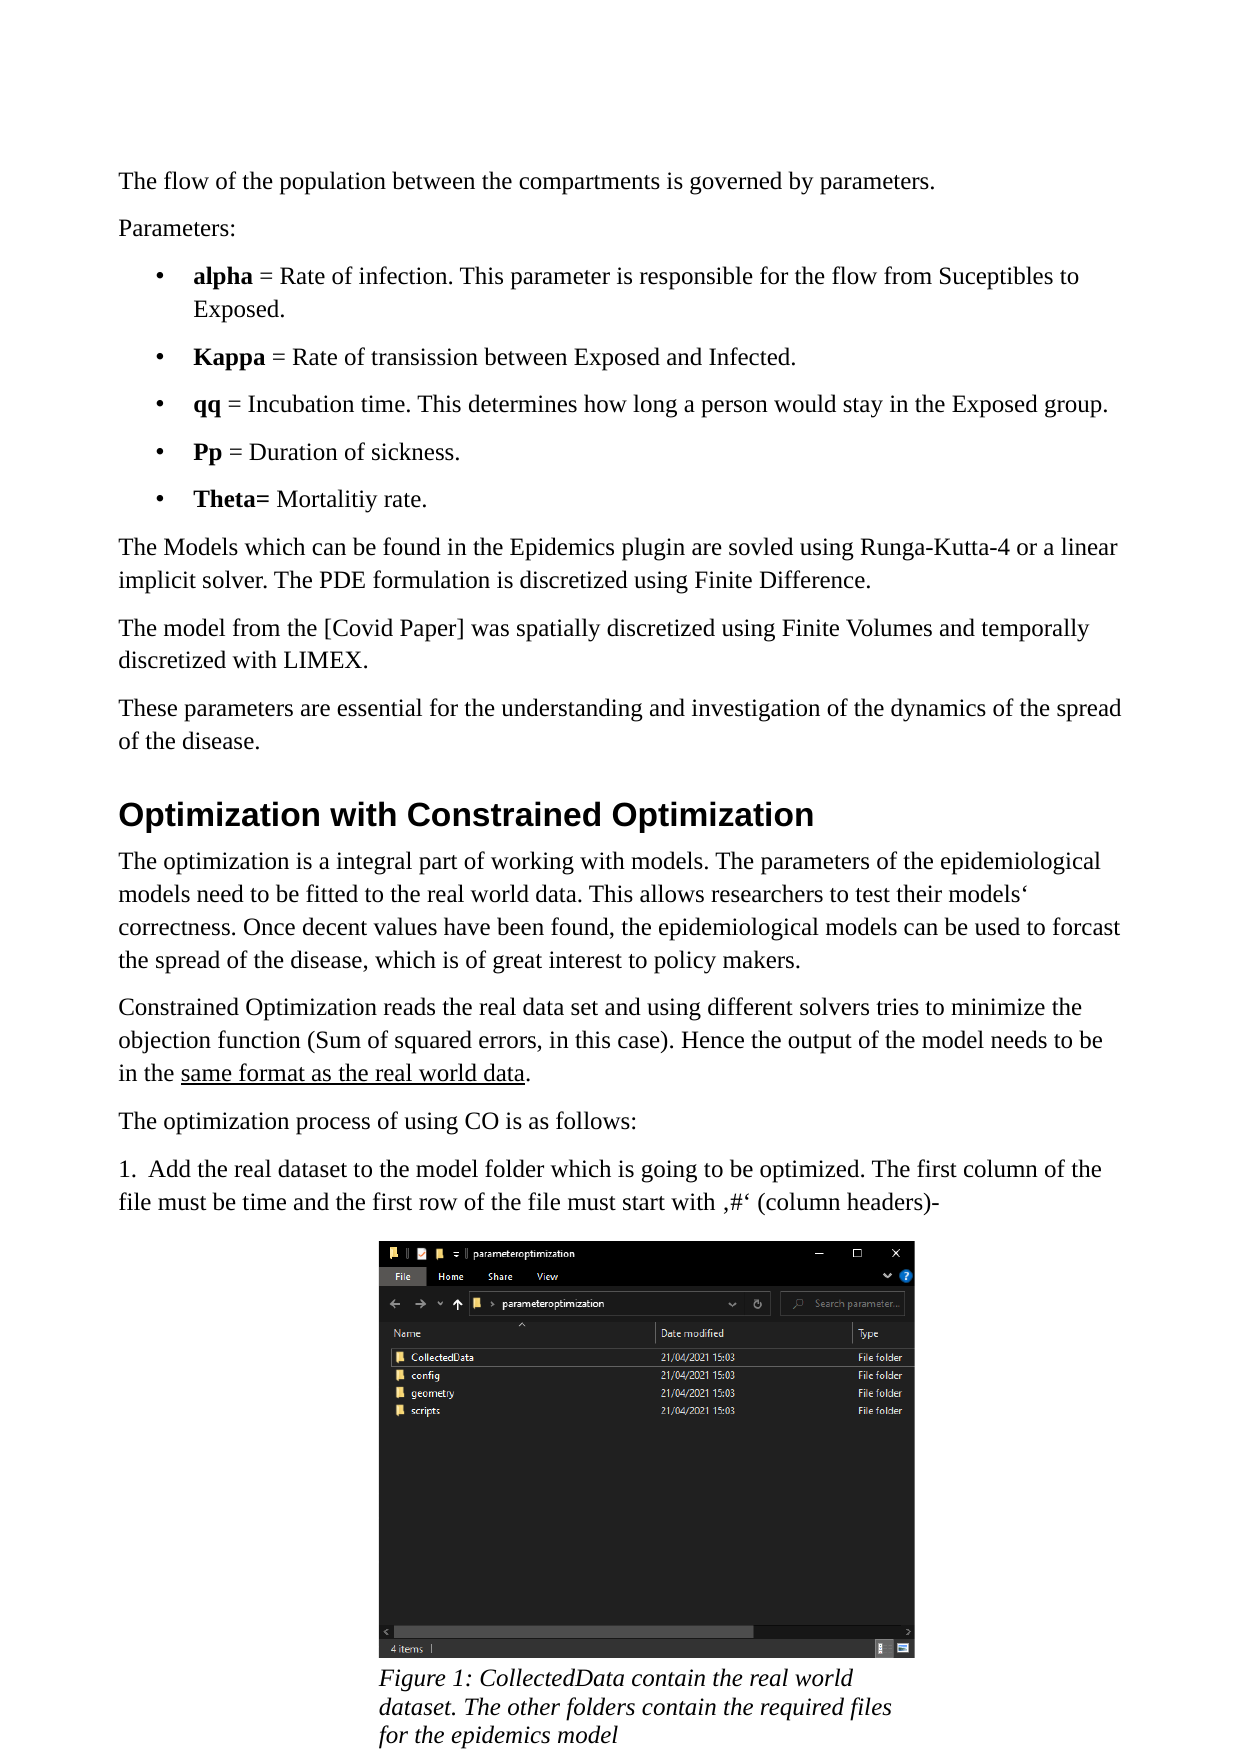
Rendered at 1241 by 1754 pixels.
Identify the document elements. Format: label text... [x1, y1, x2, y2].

list alpha = Rate of infection. This parameter is responsible for the flow from Suceptibles to Exposed. [156, 261, 1122, 323]
text 1. Add the real dataset to the model folder which is going to be optimized. The first column of the file must be time and the first row of the file must start with ‚#‘ (column headers)- [118, 1154, 1122, 1216]
text The Models which can be found in the Epidemics plugin are sovled using Runga-Kutta-4 or a linear implicit solver. The PDE formulation is discretized using Finite Difference. [118, 532, 1122, 594]
text These parameters are essential for the understanding and investigation of the dynamics of the spread of the disease. [118, 693, 1122, 755]
text Parameters: [118, 213, 1122, 242]
list Kappa = Rate of transission between Exposed and Infected. [156, 342, 1122, 370]
text The model from the [Covid Paper] was spatially discretized using Finite Volumes and temporally discretized with LIMEX. [118, 613, 1122, 674]
subtitle Optimization with Constrained Optimization [118, 795, 1122, 833]
list qq = Incubation time. This determines how long a person would stay in the Exposed group. [156, 389, 1122, 418]
text The flow of the population between the compartments is governed by parameters. [118, 166, 1122, 194]
picture [378, 1241, 915, 1658]
text Figure 1: CollectedData contain the real world dataset. The other folders contain the required files for the epidemics model [379, 1658, 915, 1749]
text The optimization process of using CO is as follows: [118, 1106, 1122, 1135]
list Pp = Duration of sickness. [156, 437, 1122, 466]
text Constrained Optimization reads the real data set and using different solvers tries to minimize the objection function (Sum of squared errors, in this case). Hence the output of the model needs to be in the same format as the real world data. [118, 992, 1122, 1087]
list Theta= Mortalitiy rate. [156, 484, 1122, 513]
text The optimization is a integral part of working with models. The parameters of the epidemiological models need to be fitted to the real world data. This allows researchers to test their models‘ correctness. Once decent values have been found, the epidemiological models can be used to forcast the spread of the disease, which is of great interest to policy makers. [118, 846, 1122, 974]
